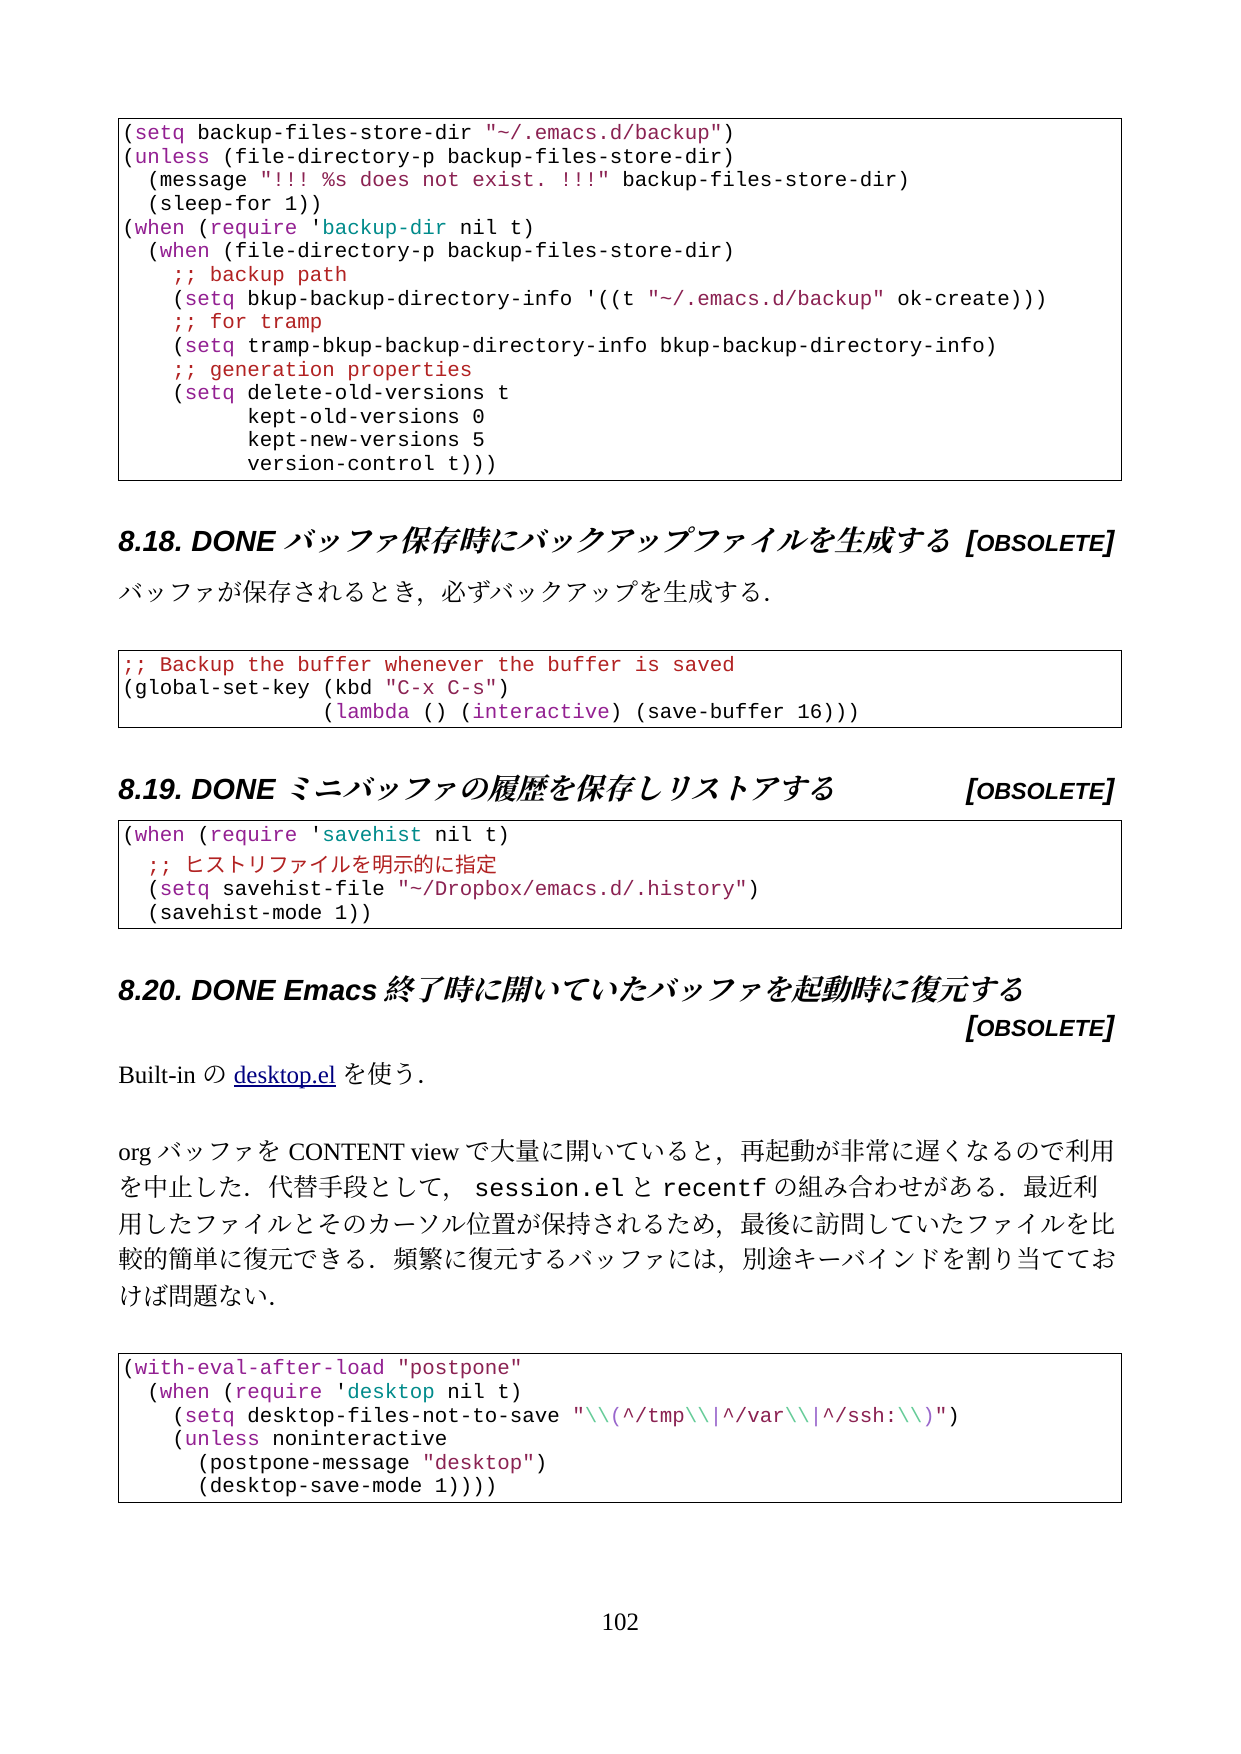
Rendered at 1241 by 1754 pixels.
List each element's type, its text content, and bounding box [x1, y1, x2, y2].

text ;; backup path [119, 260, 1121, 284]
text (setq desktop-files-not-to-save "\\(^/tmp\\|^/var\\|^/ssh:\\)") [119, 1401, 1121, 1424]
text (sleep-for 1)) [119, 189, 1121, 213]
text (with-eval-after-load "postpone" [119, 1354, 1121, 1377]
text version-control t))) [119, 449, 1121, 480]
text (desktop-save-mode 1)))) [119, 1472, 1121, 1502]
subtitle DONE バッファ保存時にバックアップファイルを生成する [obsolete] [118, 518, 1122, 560]
text (unless (file-directory-p backup-files-store-dir) [119, 142, 1121, 165]
text (setq backup-files-store-dir "~/.emacs.d/backup") [119, 119, 1121, 142]
subtitle DONE Emacs終了時に開いていたバッファを起動時に復元する [obsolete] [118, 967, 1122, 1042]
text ;; Backup the buffer whenever the buffer is saved [119, 651, 1121, 673]
text (savehist-mode 1)) [119, 898, 1121, 928]
text (when (require 'backup-dir nil t) [119, 213, 1121, 236]
text Built-in の desktop.el を使う． [118, 1055, 1122, 1119]
text (global-set-key (kbd "C-x C-s") [119, 673, 1121, 697]
text (lambda () (interactive) (save-buffer 16))) [119, 697, 1121, 727]
text ;; for tramp [119, 307, 1121, 331]
text kept-new-versions 5 [119, 426, 1121, 449]
text (message "!!! %s does not exist. !!!" backup-files-store-dir) [119, 165, 1121, 189]
text (when (require 'savehist nil t) [119, 821, 1121, 844]
text (setq delete-old-versions t [119, 378, 1121, 402]
text (when (file-directory-p backup-files-store-dir) [119, 236, 1121, 260]
subtitle DONE ミニバッファの履歴を保存しリストアする [obsolete] [118, 766, 1122, 808]
text (postpone-message "desktop") [119, 1448, 1121, 1472]
text (setq bkup-backup-directory-info '((t "~/.emacs.d/backup" ok-create))) [119, 284, 1121, 307]
text バッファが保存されるとき，必ずバックアップを生成する． [118, 572, 1122, 637]
text (setq savehist-file "~/Dropbox/emacs.d/.history") [119, 874, 1121, 898]
text ;; generation properties [119, 354, 1121, 378]
text org バッファを CONTENT view で大量に開いていると，再起動が非常に遅くなるので利用を中止した．代替手段として， session.el と recentf の組み合わせがある．最近利用したファイルとそのカーソル位置が保持されるため，最後に訪問していたファイルを比較的簡単に復元できる．頻繁に復元するバッファには，別途キーバインドを割り当てておけば問題ない． [118, 1132, 1122, 1341]
text kept-old-versions 0 [119, 402, 1121, 426]
text (unless noninteractive [119, 1424, 1121, 1448]
text (setq tramp-bkup-backup-directory-info bkup-backup-directory-info) [119, 331, 1121, 354]
text (when (require 'desktop nil t) [119, 1377, 1121, 1401]
text ;; ヒストリファイルを明示的に指定 [119, 844, 1121, 874]
